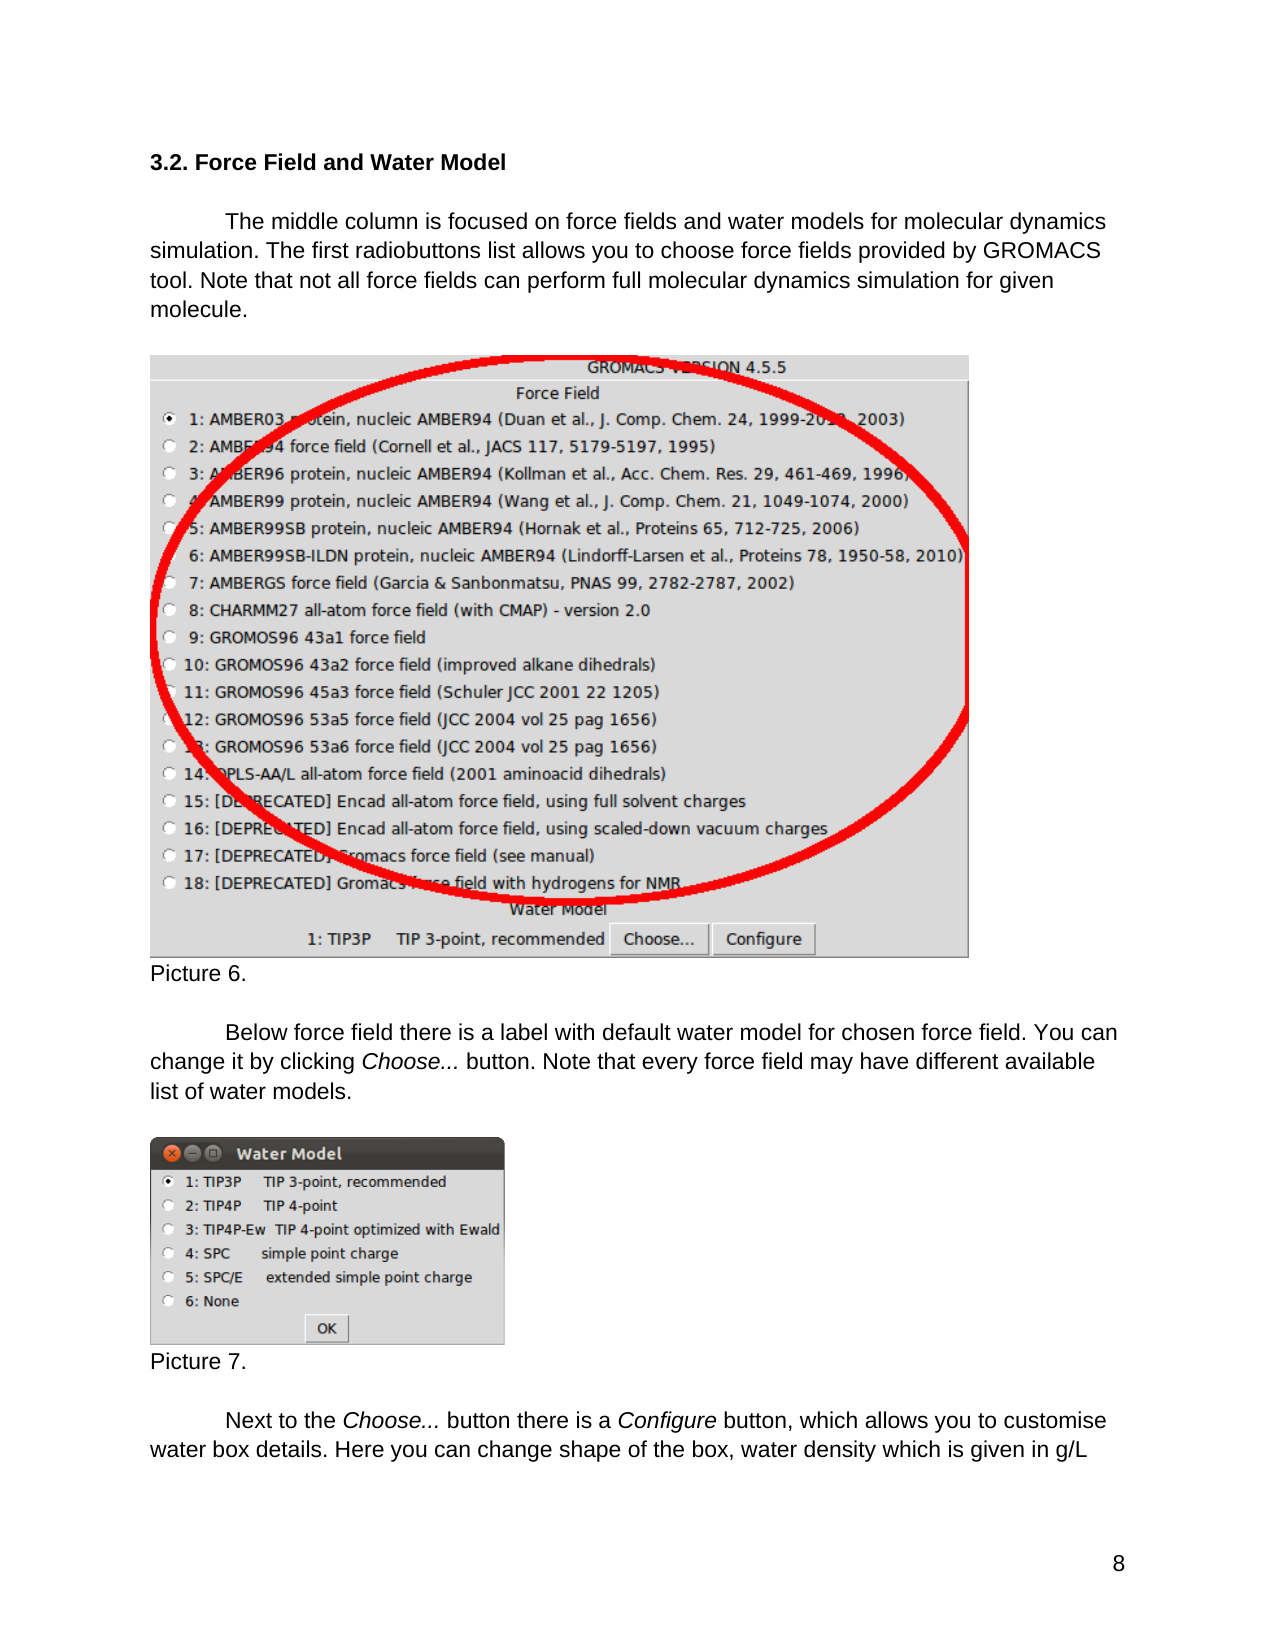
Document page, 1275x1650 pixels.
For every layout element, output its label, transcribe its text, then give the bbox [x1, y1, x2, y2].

text Below force field there is a label with default water model for chosen force field. You can change it by clicking Choose... button. Note that every force field may have different available list of water models. [150, 1020, 1125, 1104]
picture [150, 355, 969, 958]
text The middle column is focused on force fields and water models for molecular dynamics simulation. The first radiobuttons list allows you to choose force fields provided by GROMACS tool. Note that not all force fields can perform full molecular dynamics simulation for given molecule. [150, 209, 1125, 322]
text Next to the Choose... button there is a Configure button, which allows you to customise water box details. Here you can change shape of the box, water density which is given in g/L [150, 1407, 1125, 1462]
text Picture 6. [150, 961, 1125, 987]
picture [150, 1137, 505, 1345]
text 3.2. Force Field and Water Model [150, 150, 1125, 176]
text Picture 7. [150, 1349, 1125, 1374]
